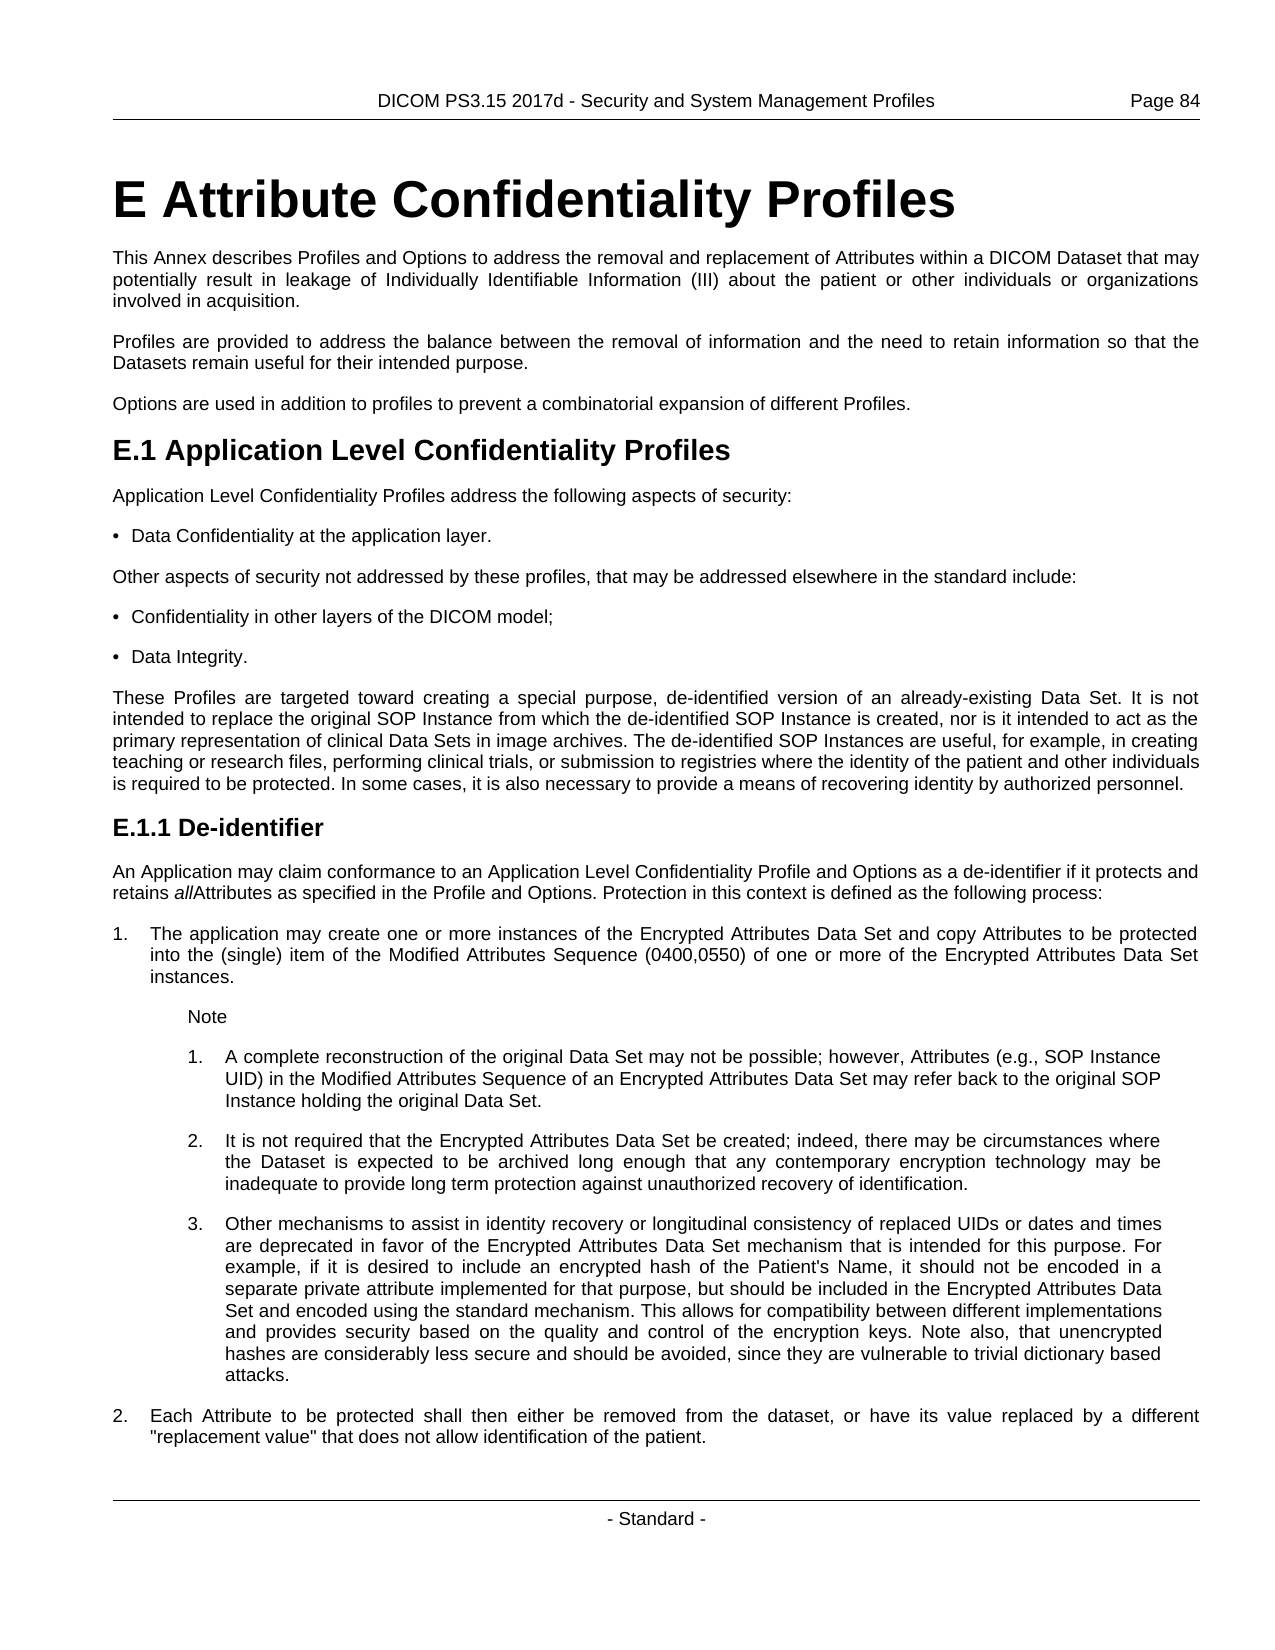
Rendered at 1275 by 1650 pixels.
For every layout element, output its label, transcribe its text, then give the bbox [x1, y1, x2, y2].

text E.1 Application Level Confidentiality Profiles [112, 433, 1200, 466]
text This Annex describes Profiles and Options to address the removal and replacement of Attributes within a DICOM Dataset that may potentially result in leakage of Individually Identifiable Information (III) about the patient or other individuals or organizations involved in acquisition. [112, 247, 1200, 312]
text Options are used in addition to profiles to prevent a combinatorial expansion of different Profiles. [112, 392, 1200, 414]
list Data Confidentiality at the application layer. [112, 525, 1200, 547]
list Note [150, 1006, 1162, 1027]
text Profiles are provided to address the balance between the removal of information and the need to retain information so that the Datasets remain useful for their intended purpose. [112, 331, 1200, 374]
list It is not required that the Encrypted Attributes Data Set be created; indeed, there may be circumstances where the Dataset is expected to be archived long enough that any contemporary encryption technology may be inadequate to provide long term protection against unauthorized recovery of identification. [187, 1130, 1162, 1194]
text E.1.1 De-identifier [112, 813, 1200, 842]
list The application may create one or more instances of the Encrypted Attributes Data Set and copy Attributes to be protected into the (single) item of the Modified Attributes Sequence (0400,0550) of one or more of the Encrypted Attributes Data Set instances. [112, 922, 1200, 987]
list Other mechanisms to assist in identity recovery or longitudinal consistency of replaced UIDs or dates and times are deprecated in favor of the Encrypted Attributes Data Set mechanism that is intended for this purpose. For example, if it is desired to include an encrypted hash of the Patient's Name, it should not be encoded in a separate private attribute implemented for that purpose, but should be included in the Encrypted Attributes Data Set and encoded using the standard mechanism. This allows for compatibility between different implementations and provides security based on the quality and control of the encryption keys. Note also, that unencrypted hashes are considerably less secure and should be avoided, since they are vulnerable to trivial dictionary based attacks. [187, 1213, 1162, 1386]
text E Attribute Confidentiality Profiles [112, 169, 1200, 228]
list Each Attribute to be protected shall then either be removed from the dataset, or have its value replaced by a different "replacement value" that does not allow identification of the patient. [112, 1404, 1200, 1447]
list Data Integrity. [112, 646, 1200, 668]
list A complete reconstruction of the original Data Set may not be possible; however, Attributes (e.g., SOP Instance UID) in the Modified Attributes Sequence of an Encrypted Attributes Data Set may refer back to the original SOP Instance holding the original Data Set. [187, 1046, 1162, 1111]
text These Profiles are targeted toward creating a special purpose, de-identified version of an already-existing Data Set. It is not intended to replace the original SOP Instance from which the de-identified SOP Instance is created, nor is it intended to act as the primary representation of clinical Data Sets in image archives. The de-identified SOP Instances are useful, for example, in creating teaching or research files, performing clinical trials, or submission to registries where the identity of the patient and other individuals is required to be protected. In some cases, it is also necessary to provide a means of recovering identity by authorized personnel. [112, 687, 1200, 794]
text Other aspects of security not addressed by these profiles, that may be addressed elsewhere in the standard include: [112, 566, 1200, 587]
text Application Level Confidentiality Profiles address the following aspects of security: [112, 485, 1200, 507]
text An Application may claim conformance to an Application Level Confidentiality Profile and Options as a de-identifier if it protects and retains allAttributes as specified in the Profile and Options. Protection in this context is defined as the following process: [112, 861, 1200, 904]
list Confidentiality in other layers of the DICOM model; [112, 606, 1200, 627]
